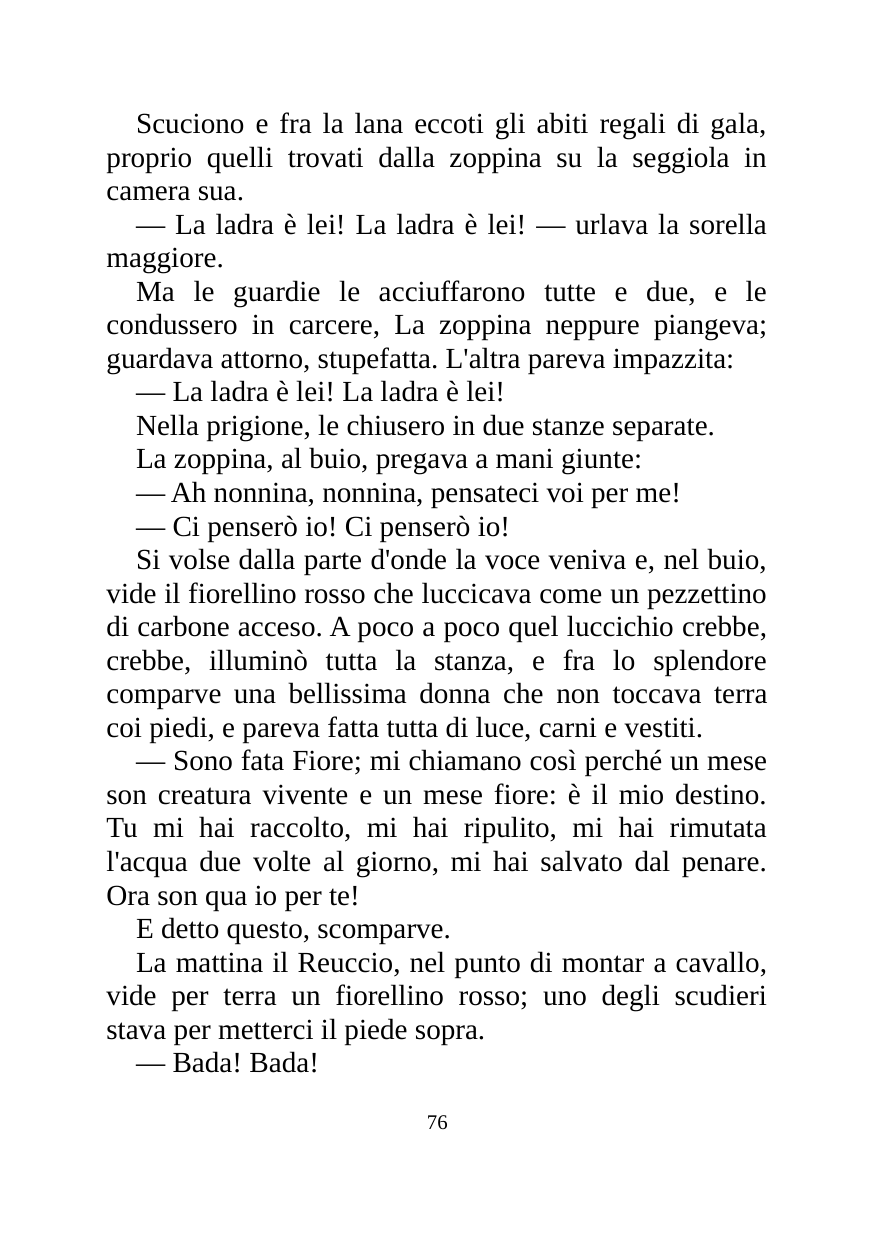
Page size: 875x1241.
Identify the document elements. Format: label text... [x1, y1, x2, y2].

text — Ci penserò io! Ci penserò io! [106, 509, 768, 542]
text Si volse dalla parte d'onde la voce veniva e, nel buio, vide il fiorellino rosso che luccicava come un pezzettino di carbone acceso. A poco a poco quel luccichio crebbe, crebbe, illuminò tutta la stanza, e fra lo splendore comparve una bellissima donna che non toccava terra coi piedi, e pareva fatta tutta di luce, carni e vestiti. [106, 542, 768, 743]
text — La ladra è lei! La ladra è lei! — urlava la sorella maggiore. [106, 207, 768, 274]
text — La ladra è lei! La ladra è lei! [106, 374, 768, 408]
text Nella prigione, le chiusero in due stanze separate. [106, 408, 768, 442]
text E detto questo, scomparve. [106, 911, 768, 945]
text Ma le guardie le acciuffarono tutte e due, e le condussero in carcere, La zoppina neppure piangeva; guardava attorno, stupefatta. L'altra pareva impazzita: [106, 274, 768, 374]
text La mattina il Reuccio, nel punto di montar a cavallo, vide per terra un fiorellino rosso; uno degli scudieri stava per metterci il piede sopra. [106, 945, 768, 1045]
text — Bada! Bada! [106, 1045, 768, 1079]
text — Ah nonnina, nonnina, pensateci voi per me! [106, 475, 768, 509]
text — Sono fata Fiore; mi chiamano così perché un mese son creatura vivente e un mese fiore: è il mio destino. Tu mi hai raccolto, mi hai ripulito, mi hai rimutata l'acqua due volte al giorno, mi hai salvato dal penare. Ora son qua io per te! [106, 743, 768, 911]
text La zoppina, al buio, pregava a mani giunte: [106, 442, 768, 475]
text Scuciono e fra la lana eccoti gli abiti regali di gala, proprio quelli trovati dalla zoppina su la seggiola in camera sua. [106, 106, 768, 207]
